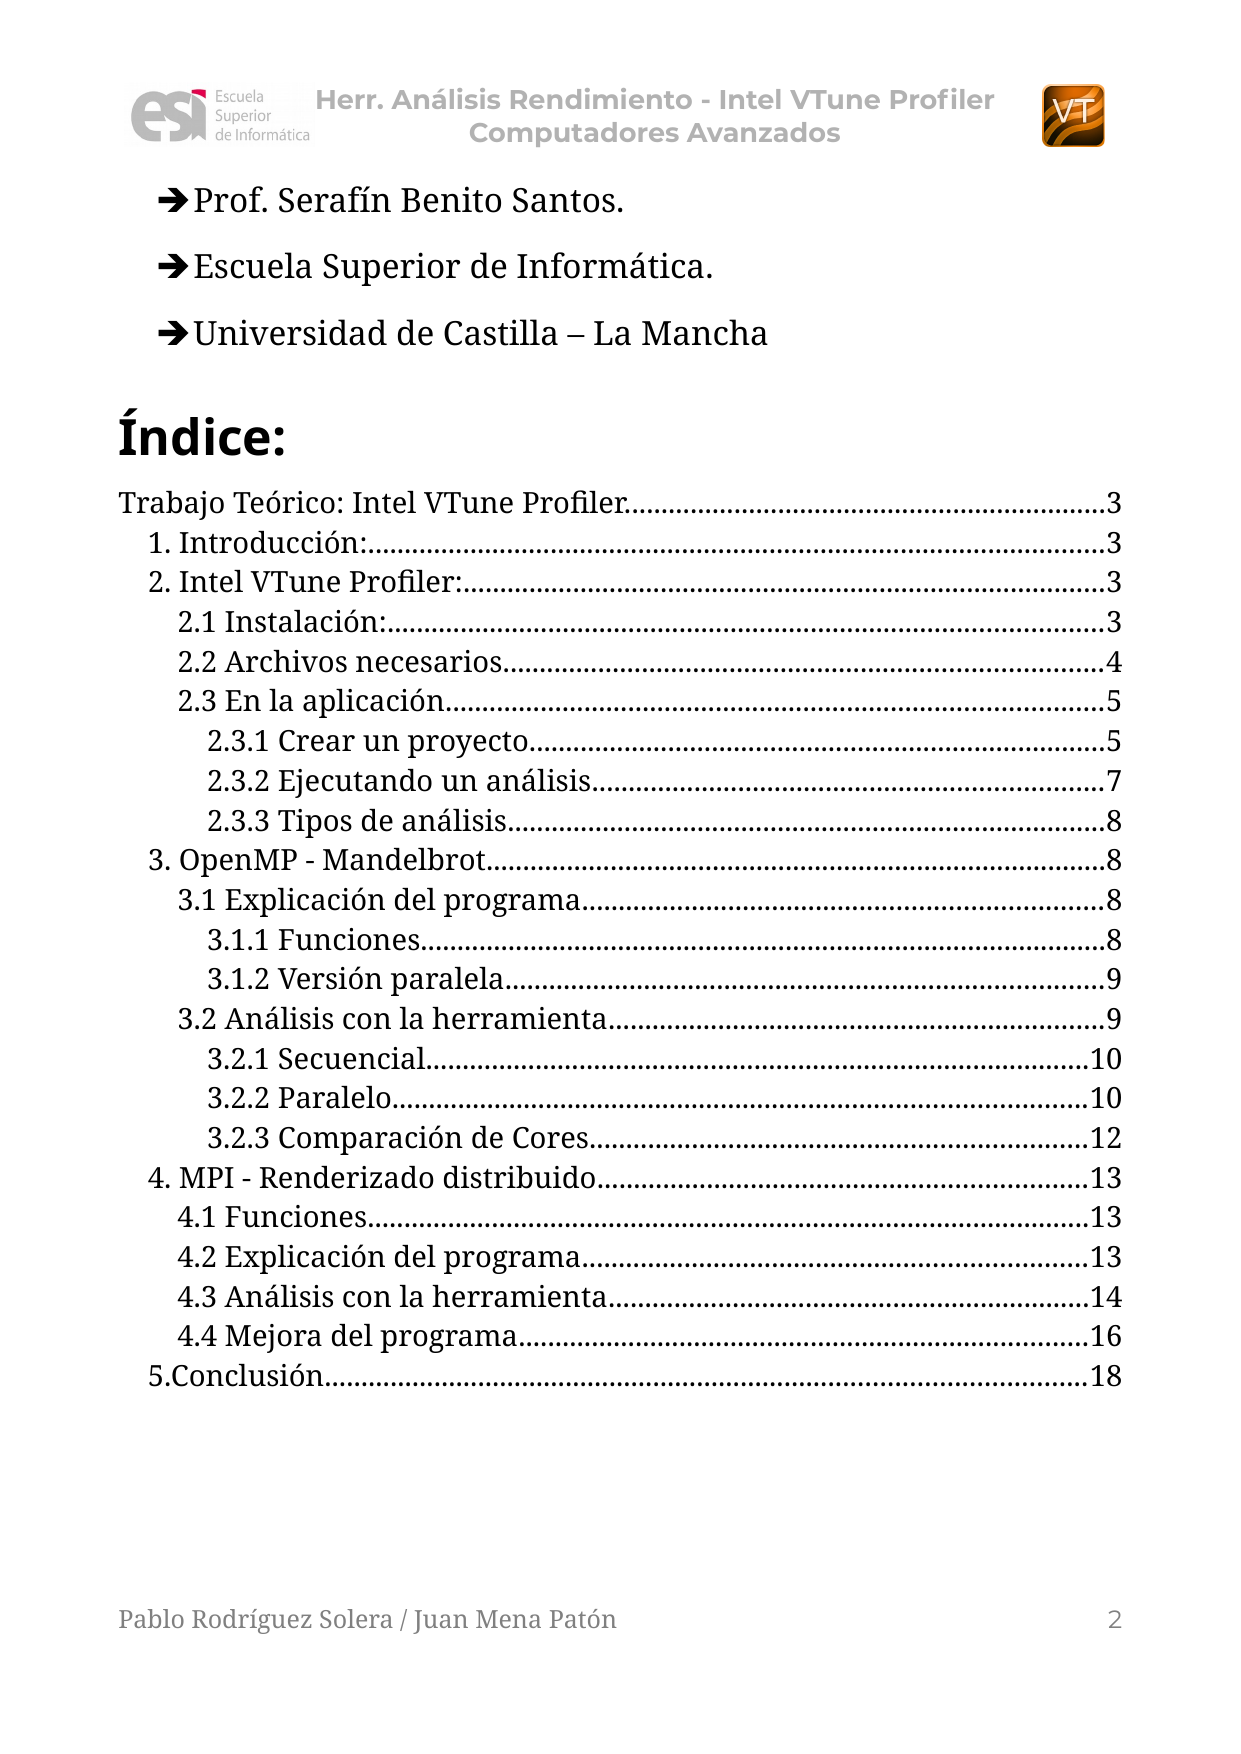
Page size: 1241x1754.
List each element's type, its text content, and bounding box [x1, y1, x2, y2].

list Escuela Superior de Informática. [156, 243, 1122, 288]
text 2.3.1 Crear un proyecto 5 [207, 720, 1122, 760]
text 3.1 Explicación del programa 8 [177, 879, 1122, 919]
text 3.2 Análisis con la herramienta 9 [177, 998, 1122, 1038]
picture [1042, 84, 1105, 147]
text 3.2.1 Secuencial 10 [207, 1038, 1122, 1078]
text 4.4 Mejora del programa 16 [177, 1316, 1122, 1355]
text Trabajo Teórico: Intel VTune Profiler. 3 [118, 482, 1122, 522]
text 4.1 Funciones 13 [177, 1197, 1122, 1236]
text 4.2 Explicación del programa 13 [177, 1236, 1122, 1276]
text 2.1 Instalación: 3 [177, 601, 1122, 641]
text 1. Introducción: 3 [148, 522, 1122, 562]
list Prof. Serafín Benito Santos. [156, 176, 1122, 222]
text 2. Intel VTune Profiler: 3 [148, 562, 1122, 601]
text 2.3.3 Tipos de análisis 8 [207, 800, 1122, 839]
list Universidad de Castilla – La Mancha [156, 310, 1122, 355]
text 3.1.1 Funciones 8 [207, 919, 1122, 958]
text 3.2.3 Comparación de Cores 12 [207, 1117, 1122, 1157]
picture [124, 82, 315, 147]
text 4. MPI - Renderizado distribuido 13 [148, 1157, 1122, 1197]
subtitle Índice: [118, 402, 1122, 470]
text 4.3 Análisis con la herramienta 14 [177, 1276, 1122, 1316]
text 5.Conclusión 18 [148, 1355, 1122, 1395]
text 2.2 Archivos necesarios 4 [177, 641, 1122, 681]
text 3.2.2 Paralelo 10 [207, 1078, 1122, 1117]
text 2.3.2 Ejecutando un análisis 7 [207, 760, 1122, 800]
text 2.3 En la aplicación 5 [177, 681, 1122, 720]
text 3.1.2 Versión paralela 9 [207, 958, 1122, 998]
text 3. OpenMP - Mandelbrot 8 [148, 839, 1122, 879]
